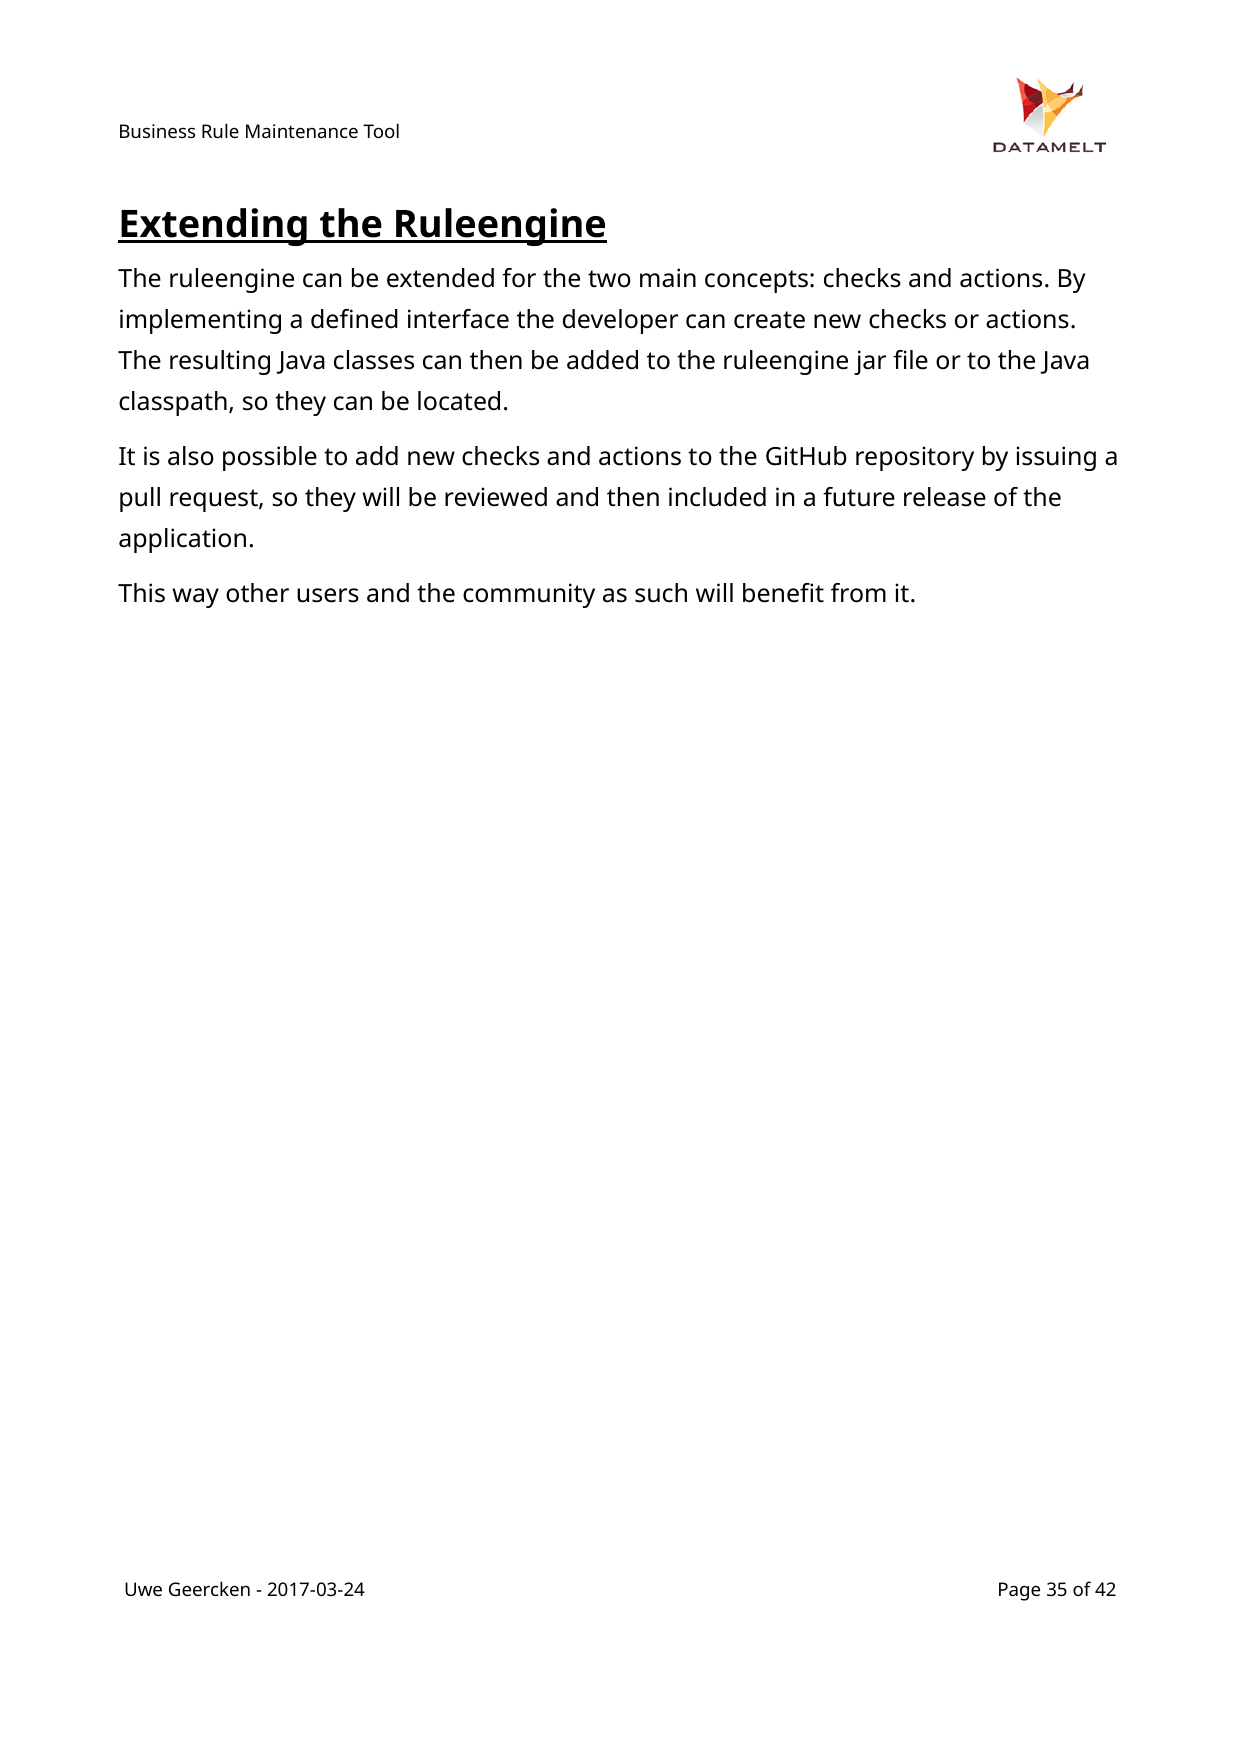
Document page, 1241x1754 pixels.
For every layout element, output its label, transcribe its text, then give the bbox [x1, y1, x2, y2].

text It is also possible to add new checks and actions to the GitHub repository by issuing a pull request, so they will be reviewed and then included in a future release of the application. [118, 439, 1122, 554]
text This way other users and the community as such will benefit from it. [118, 576, 1122, 610]
subtitle Extending the Ruleengine [118, 197, 1122, 248]
text The ruleengine can be extended for the two main concepts: checks and actions. By implementing a defined interface the developer can create new checks or actions. The resulting Java classes can then be added to the ruleengine jar file or to the Java classpath, so they can be located. [118, 261, 1122, 417]
picture [992, 69, 1107, 160]
